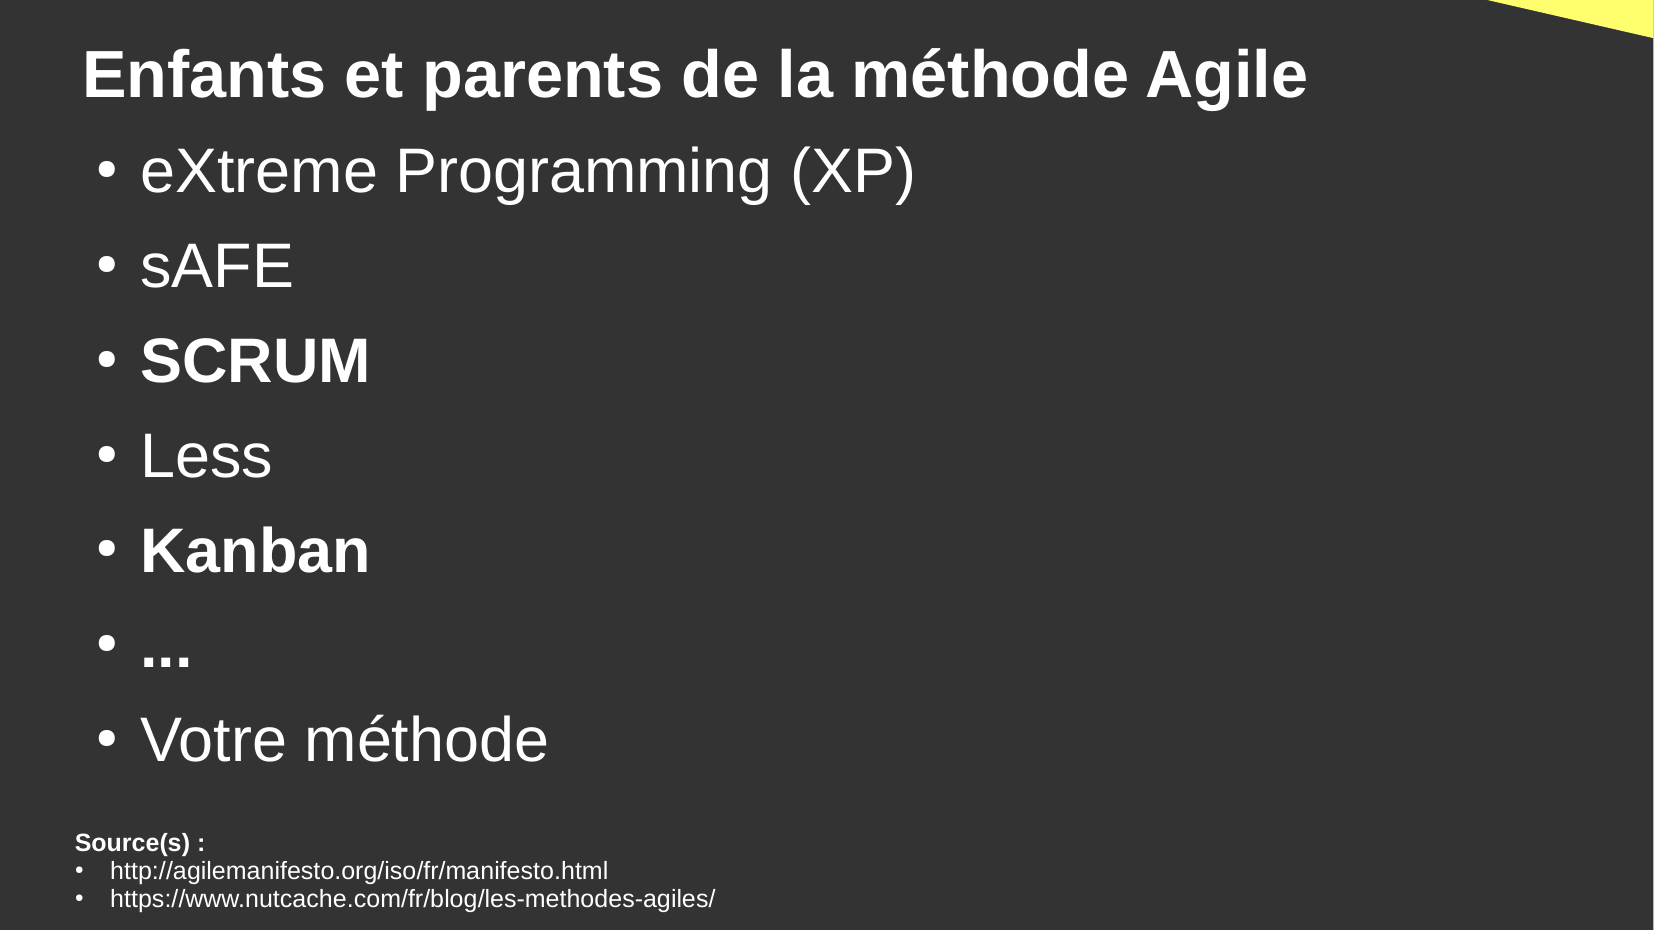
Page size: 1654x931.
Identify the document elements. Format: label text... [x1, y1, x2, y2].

list eXtreme Programming (XP) sAFE SCRUM Less Kanban ... Votre méthode [80, 135, 1620, 777]
text_box Source(s) : http://agilemanifesto.org/iso/fr/manifesto.html https://www.nutcache.com/fr/blog/les-methodes-agiles/ [59, 821, 1546, 920]
text_box [1487, 0, 1654, 39]
title Enfants et parents de la méthode Agile [82, 37, 1571, 122]
